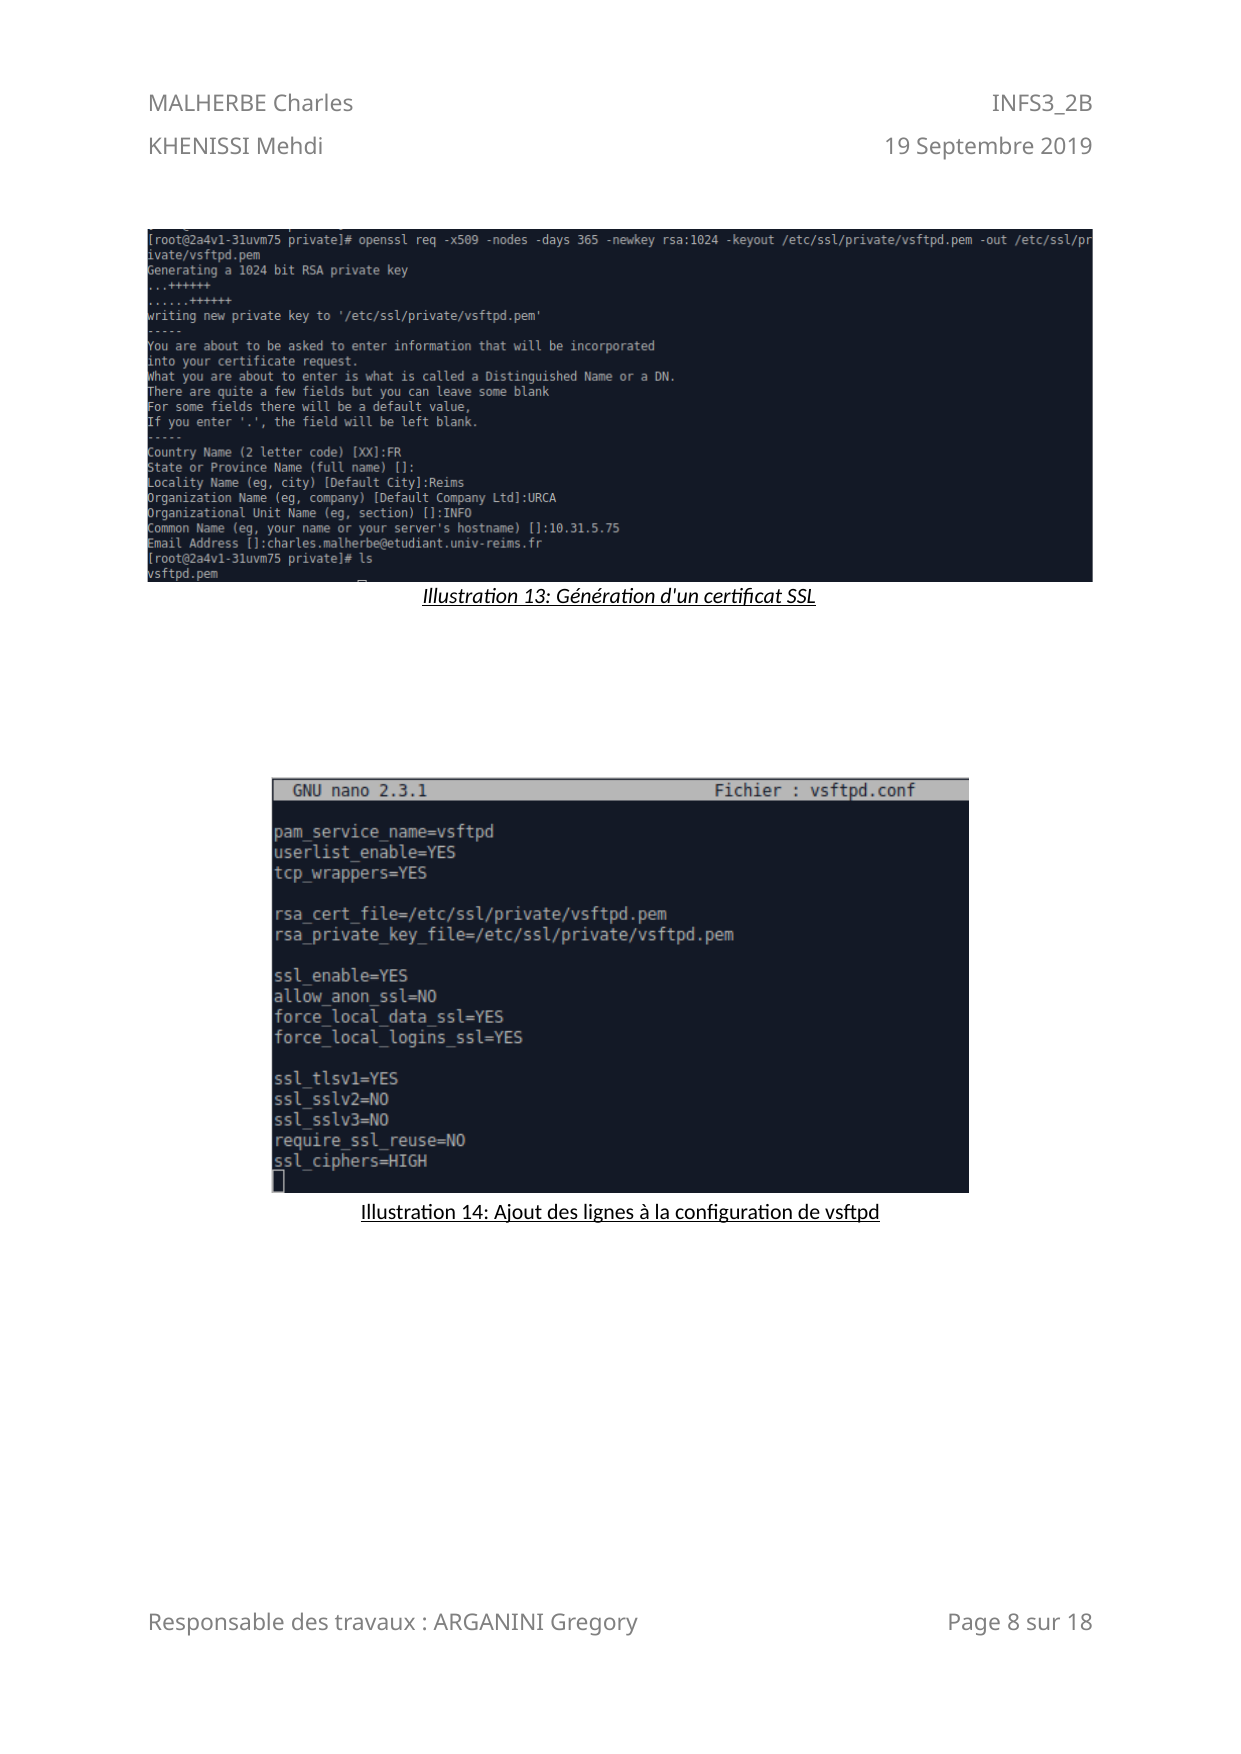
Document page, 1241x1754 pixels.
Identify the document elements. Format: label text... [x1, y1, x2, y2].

picture [271, 777, 969, 1193]
text Illustration 14: Ajout des lignes à la configuration de vsftpd [272, 1193, 969, 1225]
text Illustration 13: Génération d'un certificat SSL [113, 582, 1127, 609]
picture [147, 229, 1093, 582]
